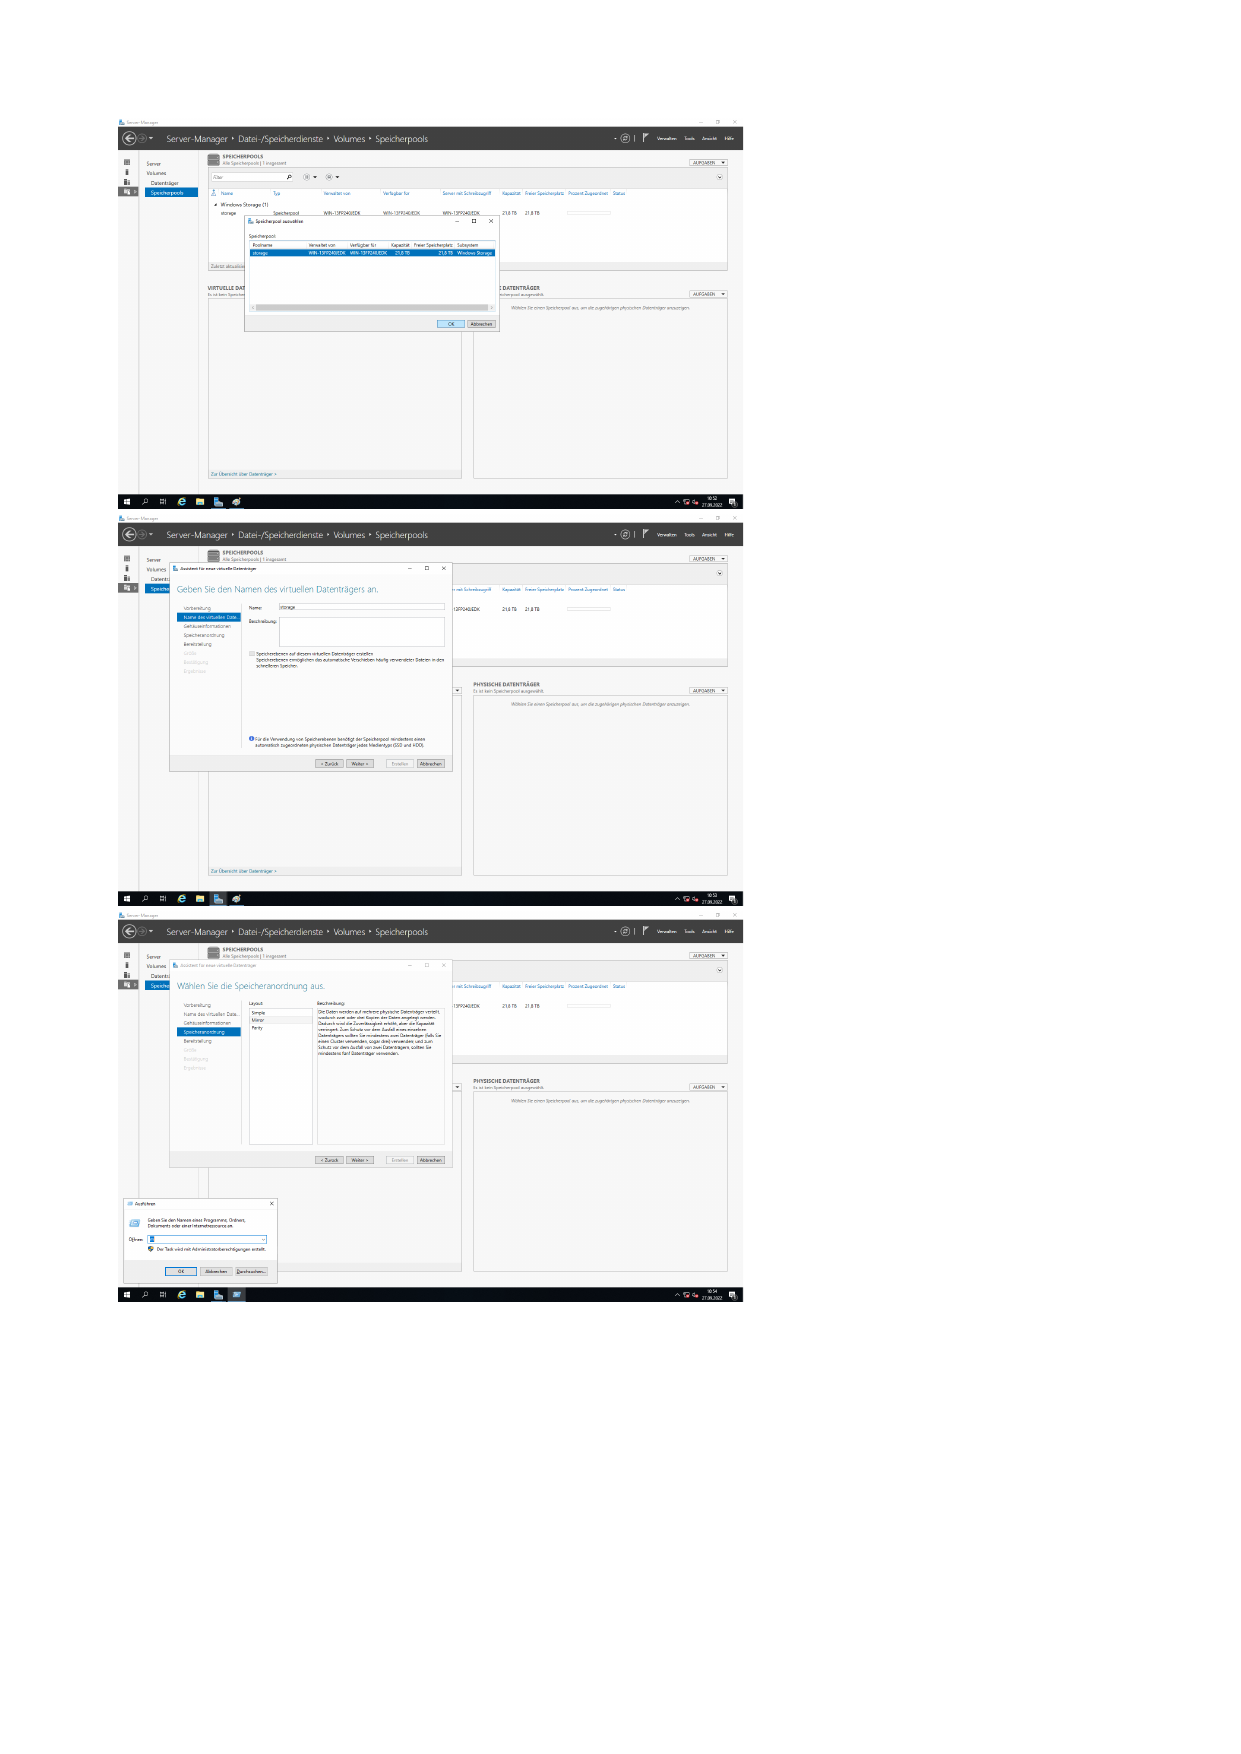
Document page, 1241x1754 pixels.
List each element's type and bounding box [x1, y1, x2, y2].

picture [118, 911, 744, 1302]
picture [118, 514, 744, 906]
picture [118, 118, 744, 509]
